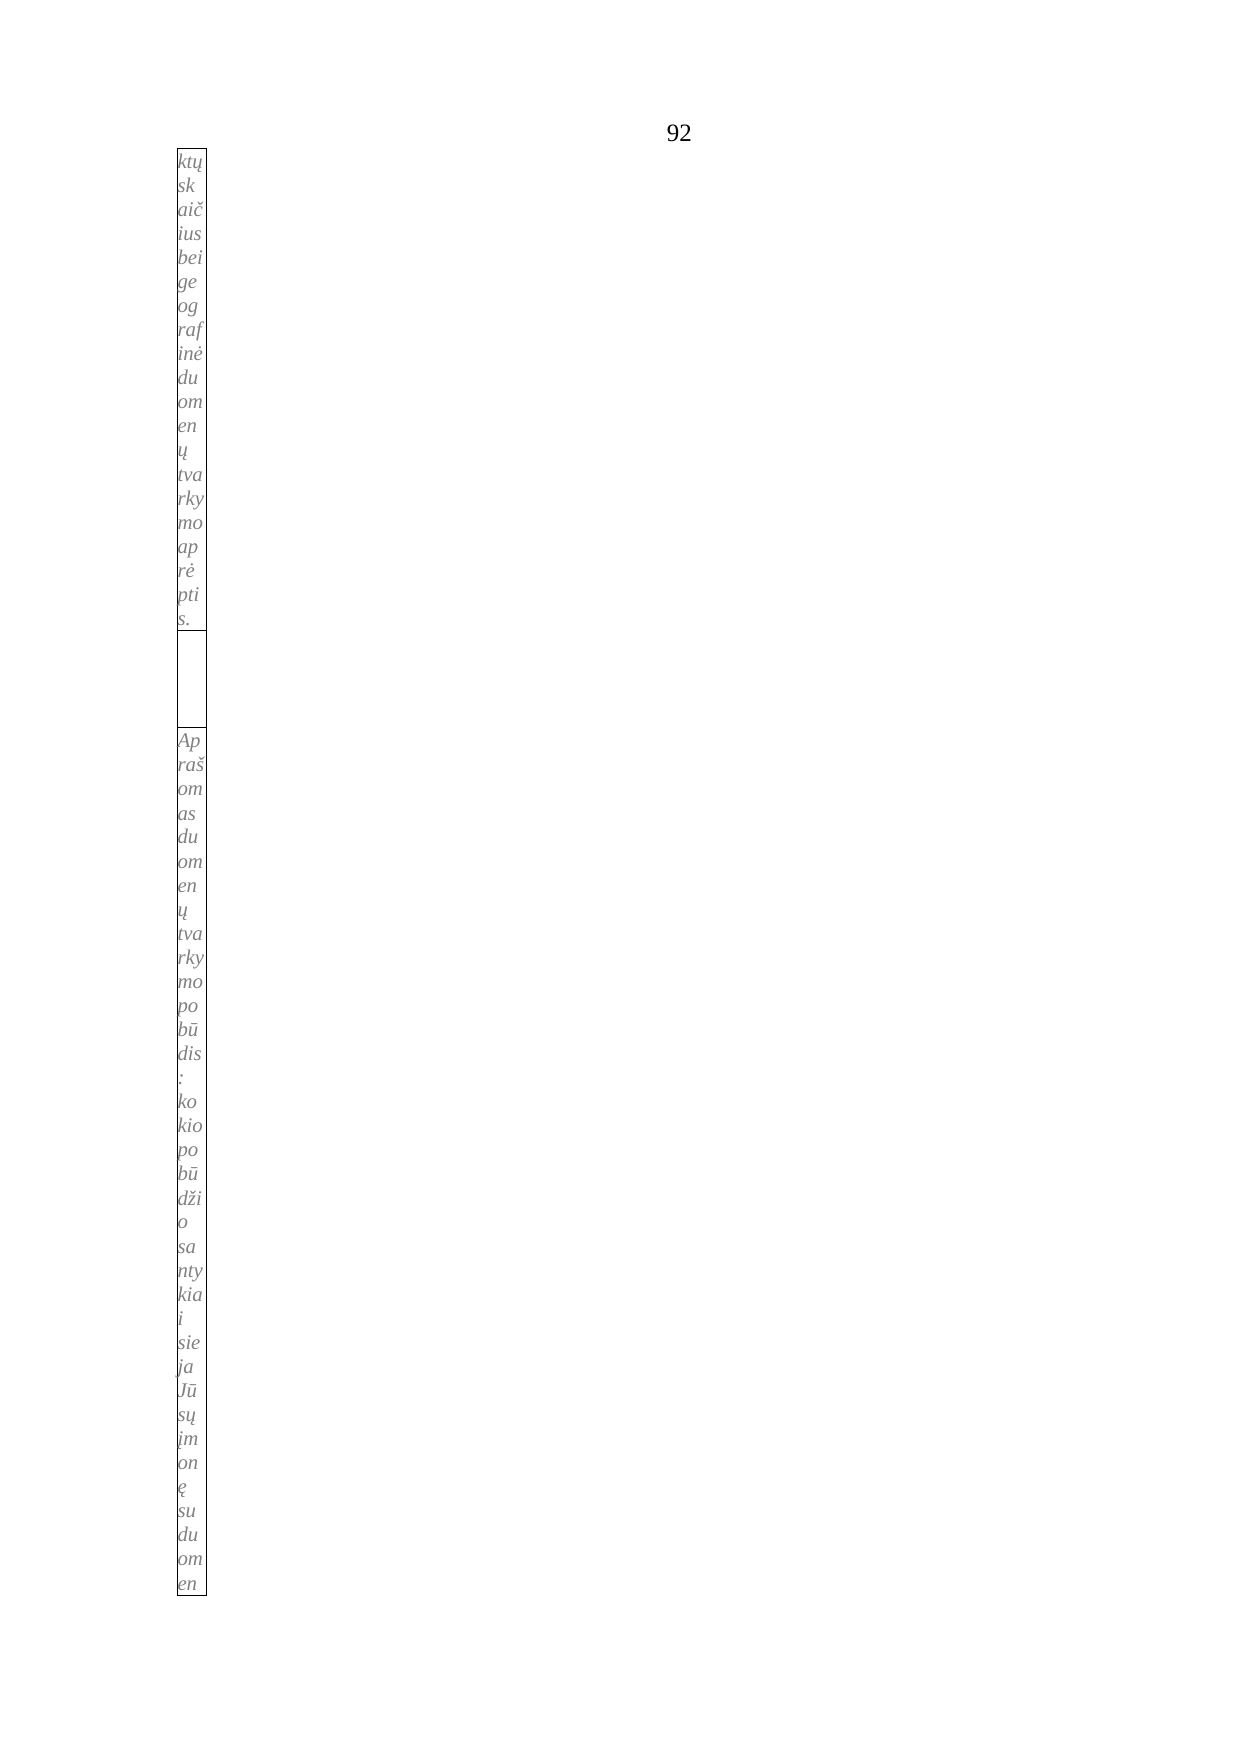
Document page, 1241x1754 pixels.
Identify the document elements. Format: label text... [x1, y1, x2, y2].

table_cell ktų skaičius bei geografinė duomenų tvarkymo aprėptis. [178, 149, 206, 630]
table_cell Aprašomas duomenų tvarkymo pobūdis: kokio pobūdžio santykiai sieja Jūsų įmonę su duomen [178, 728, 206, 1594]
table_cell [178, 631, 206, 727]
